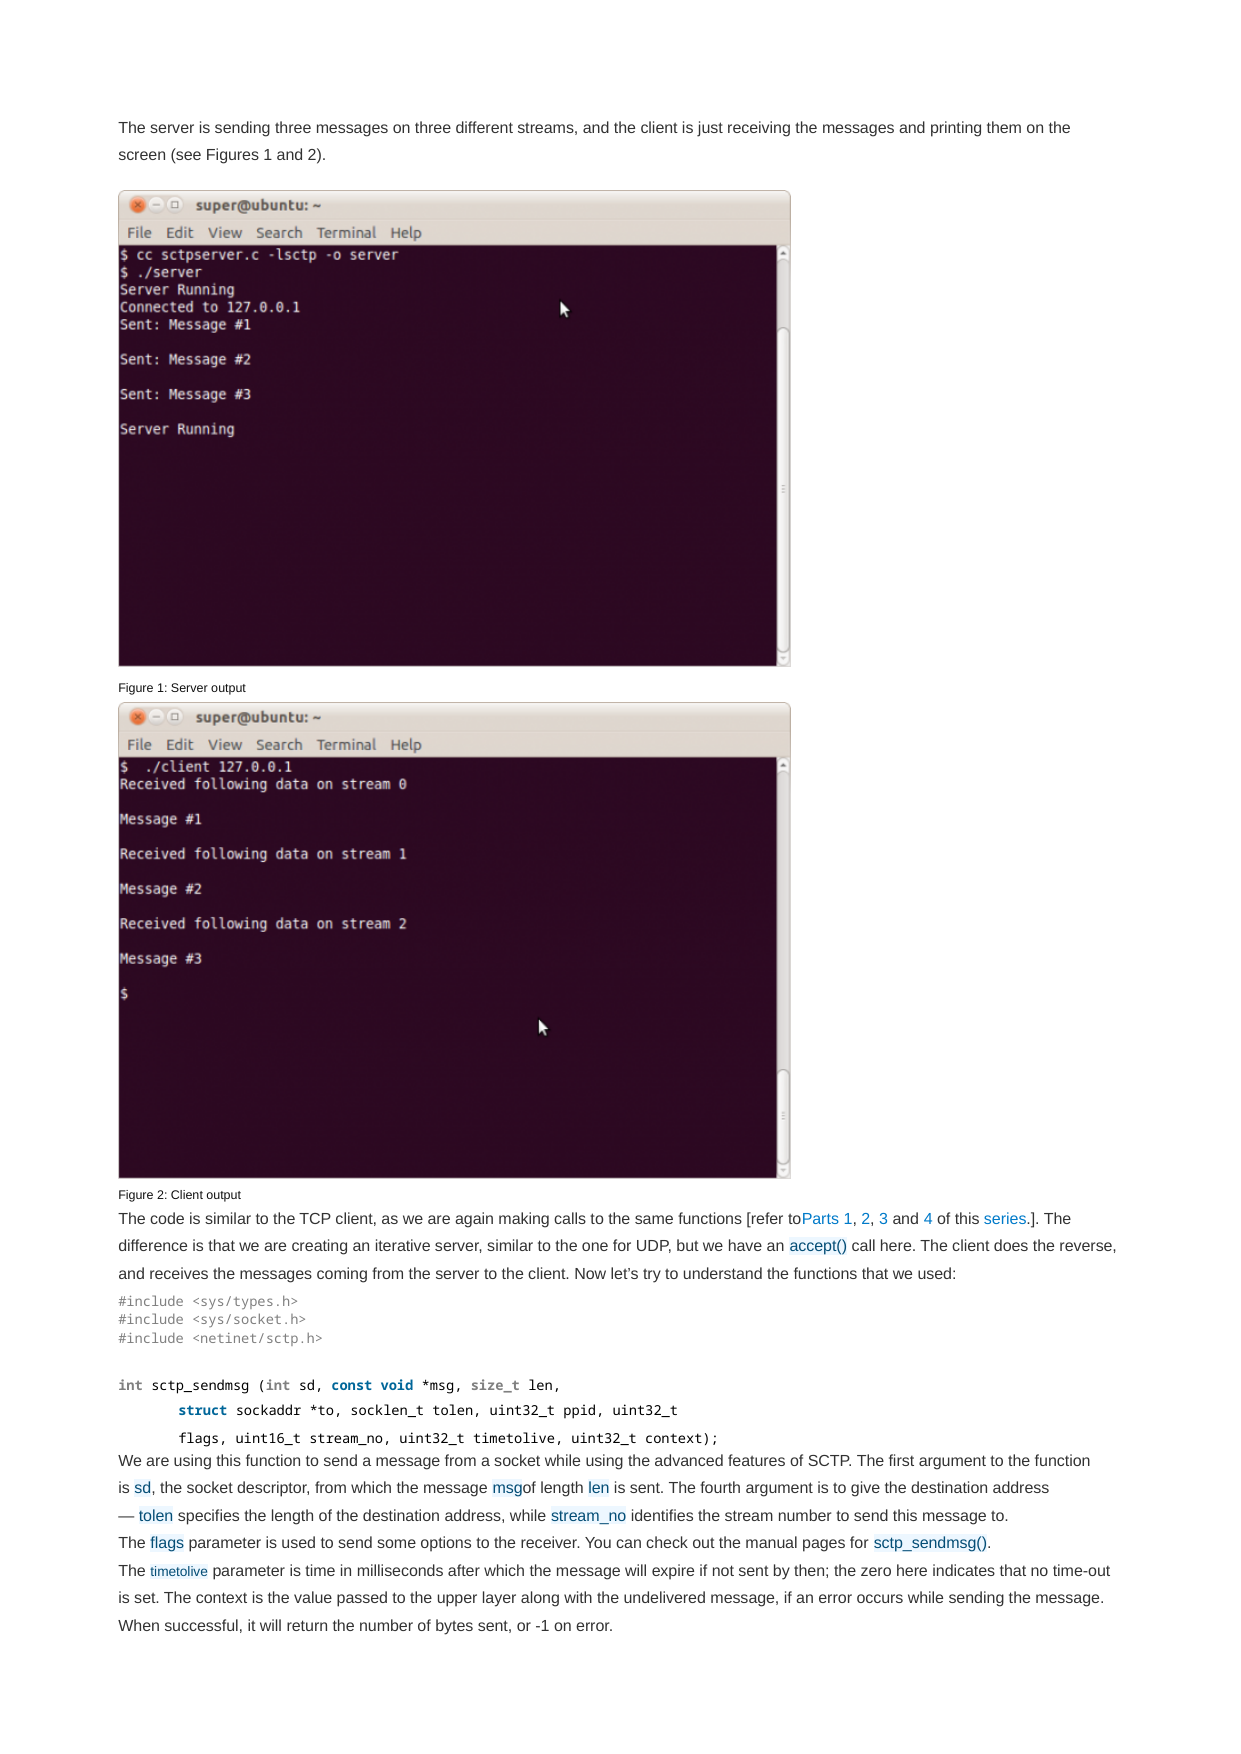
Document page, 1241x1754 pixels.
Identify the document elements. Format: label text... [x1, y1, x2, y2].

text We are using this function to send a message from a socket while using the advanced features of SCTP. The first argument to the function is sd, the socket descriptor, from which the message msgof length len is sent. The fourth argument is to give the destination address — tolen specifies the length of the destination address, while stream_no identifies the stream number to send this message to. The flags parameter is used to send some options to the receiver. You can check out the manual pages for sctp_sendmsg(). [118, 1451, 1122, 1552]
text Figure 1: Server output [118, 681, 1122, 695]
text The code is similar to the TCP client, as we are again making calls to the same functions [refer toParts 1, 2, 3 and 4 of this series.]. The difference is that we are creating an iterative server, similar to the one for UDP, but we have an accept() call here. The client does the reverse, and receives the messages coming from the server to the client. Now let’s try to understand the functions that we used: [118, 1209, 1122, 1282]
text The server is sending three messages on three different streams, and the client is just receiving the messages and printing them on the screen (see Figures 1 and 2). [118, 118, 1122, 164]
picture [118, 190, 791, 667]
text The timetolive parameter is time in milliseconds after which the message will expire if not sent by then; the zero here indicates that no time-out is set. The context is the value passed to the upper layer along with the undelivered message, if an error occurs while sending the message. When successful, it will return the number of bytes sent, or -1 on error. [118, 1561, 1122, 1634]
table_header #include <sys/types.h> #include <sys/socket.h> #include <netinet/sctp.h> int sctp_sendmsg (int sd, const void *msg, size_t len, struct sockaddr *to, socklen_t tolen, uint32_t ppid, uint32_t flags, uint16_t stream_no, uint32_t timetolive, uint32_t context); [118, 1292, 1228, 1451]
text Figure 2: Client output [118, 1188, 1122, 1202]
picture [118, 702, 791, 1179]
